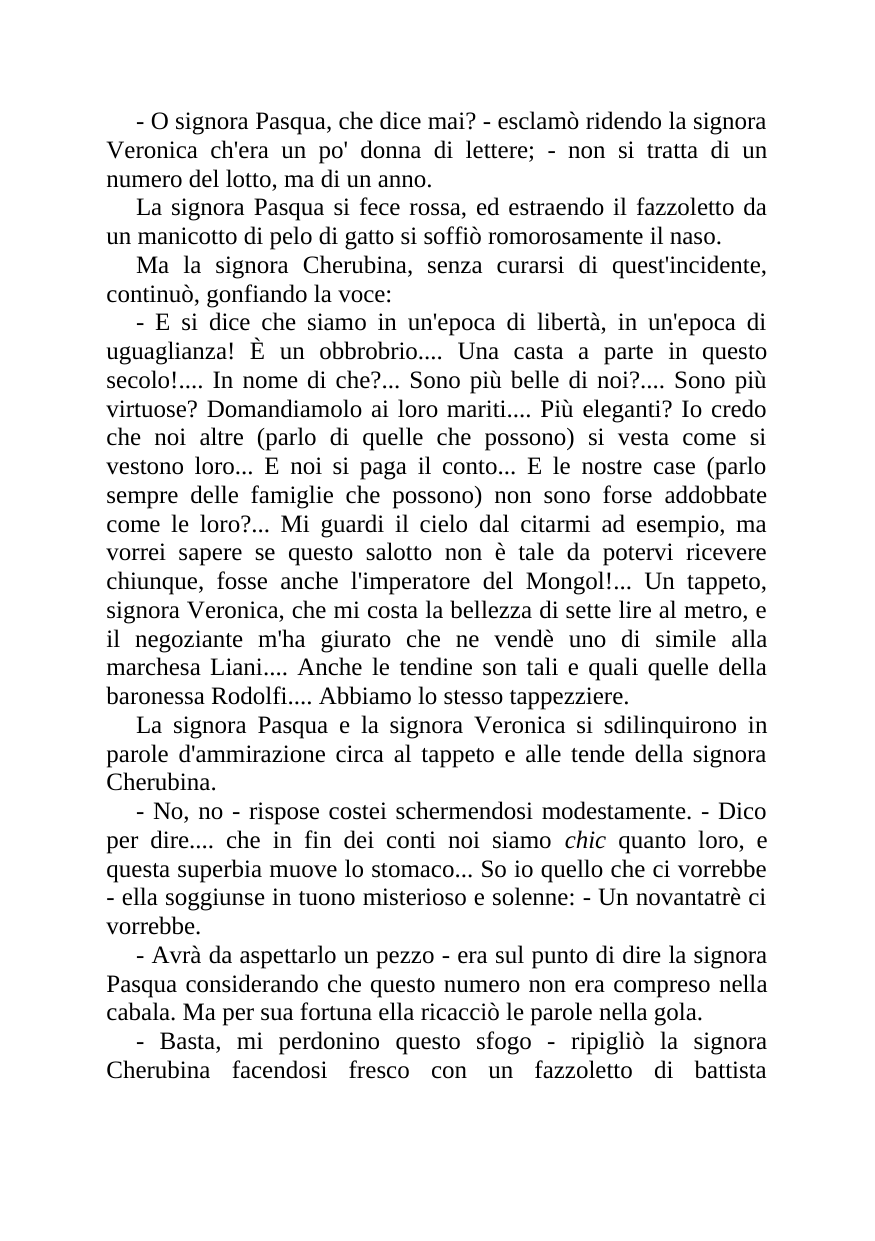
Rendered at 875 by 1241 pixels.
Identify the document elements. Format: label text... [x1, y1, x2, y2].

text - No, no - rispose costei schermendosi modestamente. - Dico per dire.... che in fin dei conti noi siamo chic quanto loro, e questa superbia muove lo stomaco... So io quello che ci vorrebbe - ella soggiunse in tuono misterioso e solenne: - Un novantatrè ci vorrebbe. [106, 796, 768, 940]
text La signora Pasqua si fece rossa, ed estraendo il fazzoletto da un manicotto di pelo di gatto si soffiò romorosamente il naso. [106, 192, 768, 250]
text - Avrà da aspettarlo un pezzo - era sul punto di dire la signora Pasqua considerando che questo numero non era compreso nella cabala. Ma per sua fortuna ella ricacciò le parole nella gola. [106, 940, 768, 1026]
text - E si dice che siamo in un'epoca di libertà, in un'epoca di uguaglianza! È un obbrobrio.... Una casta a parte in questo secolo!.... In nome di che?... Sono più belle di noi?.... Sono più virtuose? Domandiamolo ai loro mariti.... Più eleganti? Io credo che noi altre (parlo di quelle che possono) si vesta come si vestono loro... E noi si paga il conto... E le nostre case (parlo sempre delle famiglie che possono) non sono forse addobbate come le loro?... Mi guardi il cielo dal citarmi ad esempio, ma vorrei sapere se questo salotto non è tale da potervi ricevere chiunque, fosse anche l'imperatore del Mongol!... Un tappeto, signora Veronica, che mi costa la bellezza di sette lire al metro, e il negoziante m'ha giurato che ne vendè uno di simile alla marchesa Liani.... Anche le tendine son tali e quali quelle della baronessa Rodolfi.... Abbiamo lo stesso tappezziere. [106, 307, 768, 710]
text - O signora Pasqua, che dice mai? - esclamò ridendo la signora Veronica ch'era un po' donna di lettere; - non si tratta di un numero del lotto, ma di un anno. [106, 106, 768, 192]
text Ma la signora Cherubina, senza curarsi di quest'incidente, continuò, gonfiando la voce: [106, 250, 768, 307]
text - Basta, mi perdonino questo sfogo - ripigliò la signora Cherubina facendosi fresco con un fazzoletto di battista [106, 1026, 768, 1084]
text La signora Pasqua e la signora Veronica si sdilinquirono in parole d'ammirazione circa al tappeto e alle tende della signora Cherubina. [106, 710, 768, 796]
